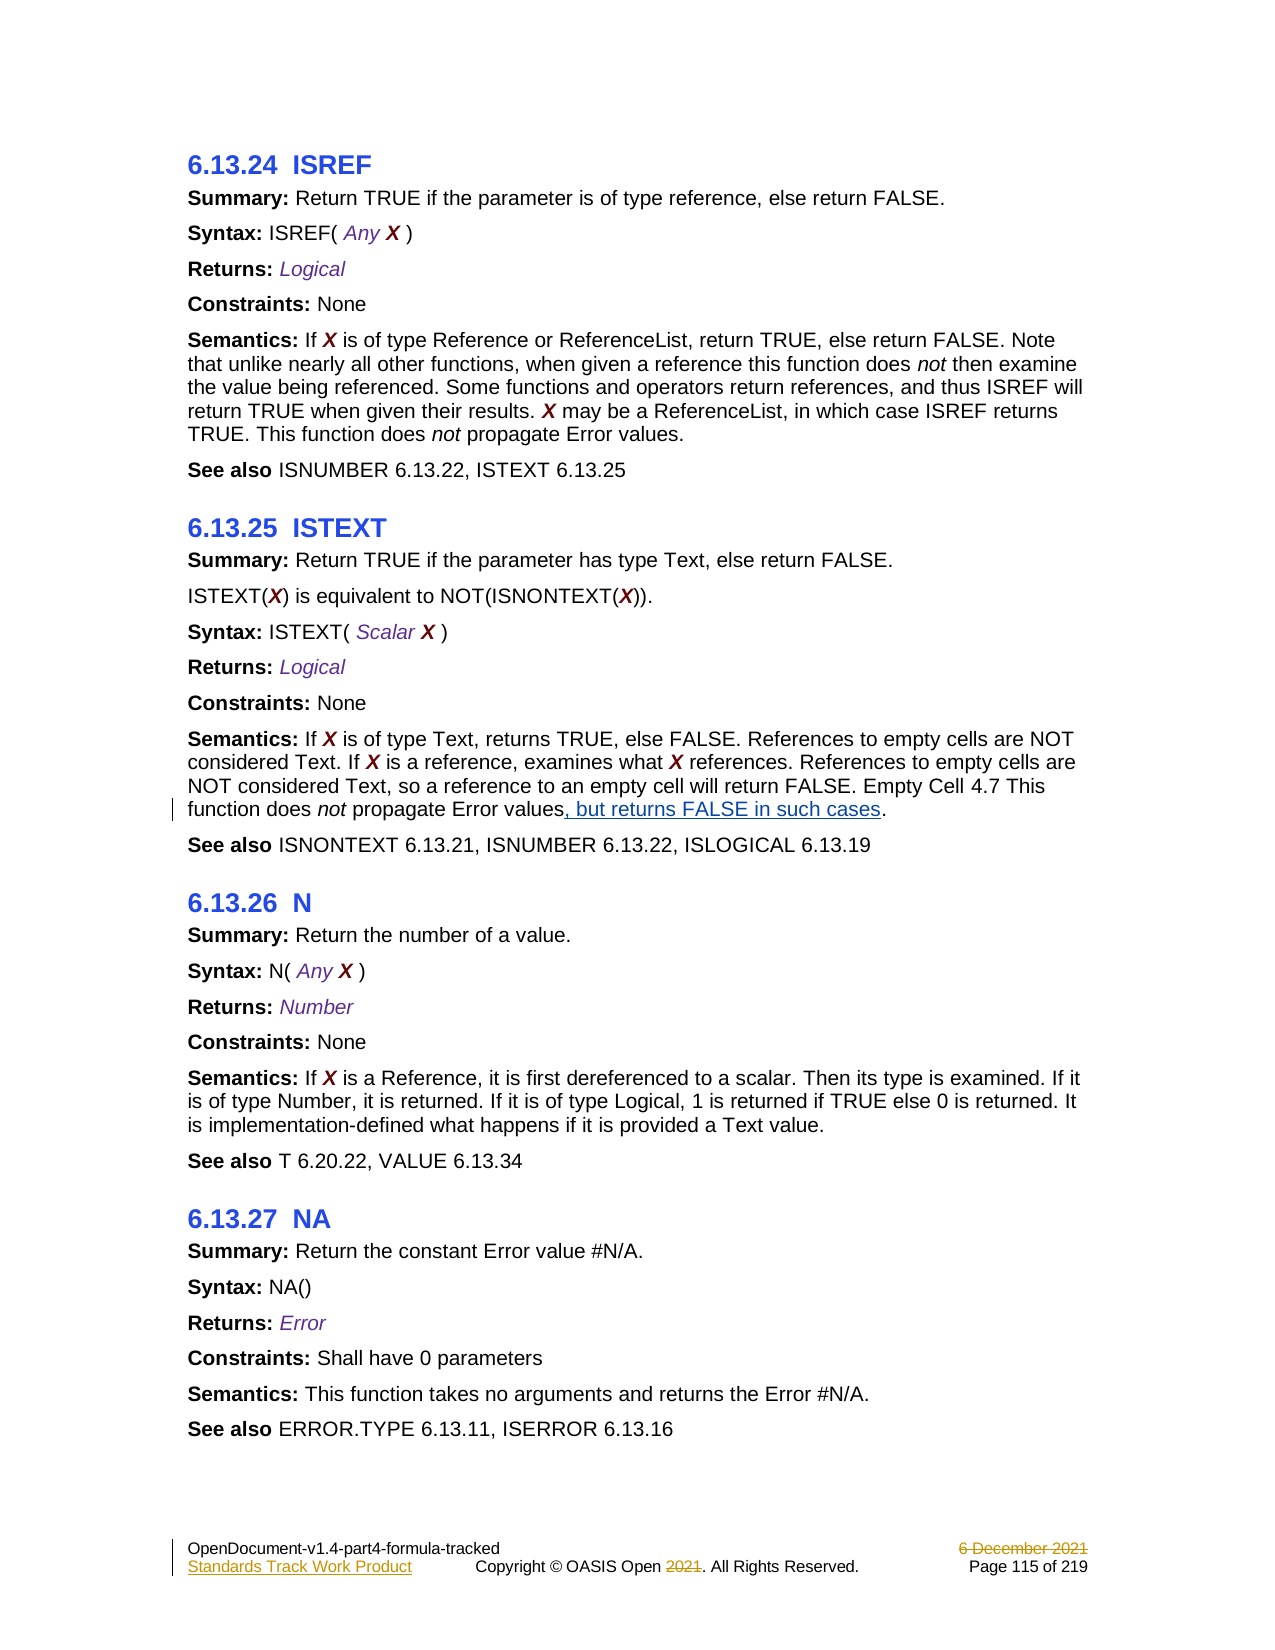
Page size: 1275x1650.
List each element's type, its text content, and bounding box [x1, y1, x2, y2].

text Semantics: If X is of type Reference or ReferenceList, return TRUE, else return FALSE. Note that unlike nearly all other functions, when given a reference this function does not then examine the value being referenced. Some functions and operators return references, and thus ISREF will return TRUE when given their results. X may be a ReferenceList, in which case ISREF returns TRUE. This function does not propagate Error values. [187, 328, 1088, 446]
text See also T 6.20.22, VALUE 6.13.34 [187, 1149, 1088, 1173]
text Semantics: This function takes no arguments and returns the Error #N/A. [187, 1382, 1088, 1406]
text Summary: Return the number of a value. [187, 924, 1088, 947]
text Summary: Return the constant Error value #N/A. [187, 1240, 1088, 1263]
subtitle ISREF [187, 150, 1088, 180]
text Returns: Logical [187, 656, 1088, 679]
text See also ISNONTEXT 6.13.21, ISNUMBER 6.13.22, ISLOGICAL 6.13.19 [187, 833, 1088, 857]
text Summary: Return TRUE if the parameter is of type reference, else return FALSE. [187, 186, 1088, 209]
text Semantics: If X is of type Text, returns TRUE, else FALSE. References to empty cells are NOT considered Text. If X is a reference, examines what X references. References to empty cells are NOT considered Text, so a reference to an empty cell will return FALSE. Empty Cell 4.7 This function does not propagate Error values, but returns FALSE in such cases. [187, 727, 1088, 821]
text Semantics: If X is a Reference, it is first dereferenced to a scalar. Then its type is examined. If it is of type Number, it is returned. If it is of type Logical, 1 is returned if TRUE else 0 is returned. It is implementation-defined what happens if it is provided a Text value. [187, 1066, 1088, 1137]
text See also ERROR.TYPE 6.13.11, ISERROR 6.13.16 [187, 1418, 1088, 1441]
text Constraints: None [187, 1031, 1088, 1054]
text Syntax: NA() [187, 1275, 1088, 1299]
text Returns: Number [187, 995, 1088, 1019]
subtitle N [187, 888, 1088, 918]
text Constraints: Shall have 0 parameters [187, 1347, 1088, 1370]
text Constraints: None [187, 691, 1088, 715]
subtitle NA [187, 1204, 1088, 1234]
subtitle ISTEXT [187, 513, 1088, 543]
text See also ISNUMBER 6.13.22, ISTEXT 6.13.25 [187, 458, 1088, 482]
text Returns: Logical [187, 257, 1088, 281]
text Summary: Return TRUE if the parameter has type Text, else return FALSE. [187, 549, 1088, 572]
text Syntax: ISTEXT( Scalar X ) [187, 620, 1088, 644]
text Constraints: None [187, 293, 1088, 316]
text Syntax: N( Any X ) [187, 959, 1088, 983]
text ISTEXT(X) is equivalent to NOT(ISNONTEXT(X)). [187, 584, 1088, 608]
text Returns: Error [187, 1311, 1088, 1334]
text Syntax: ISREF( Any X ) [187, 222, 1088, 245]
